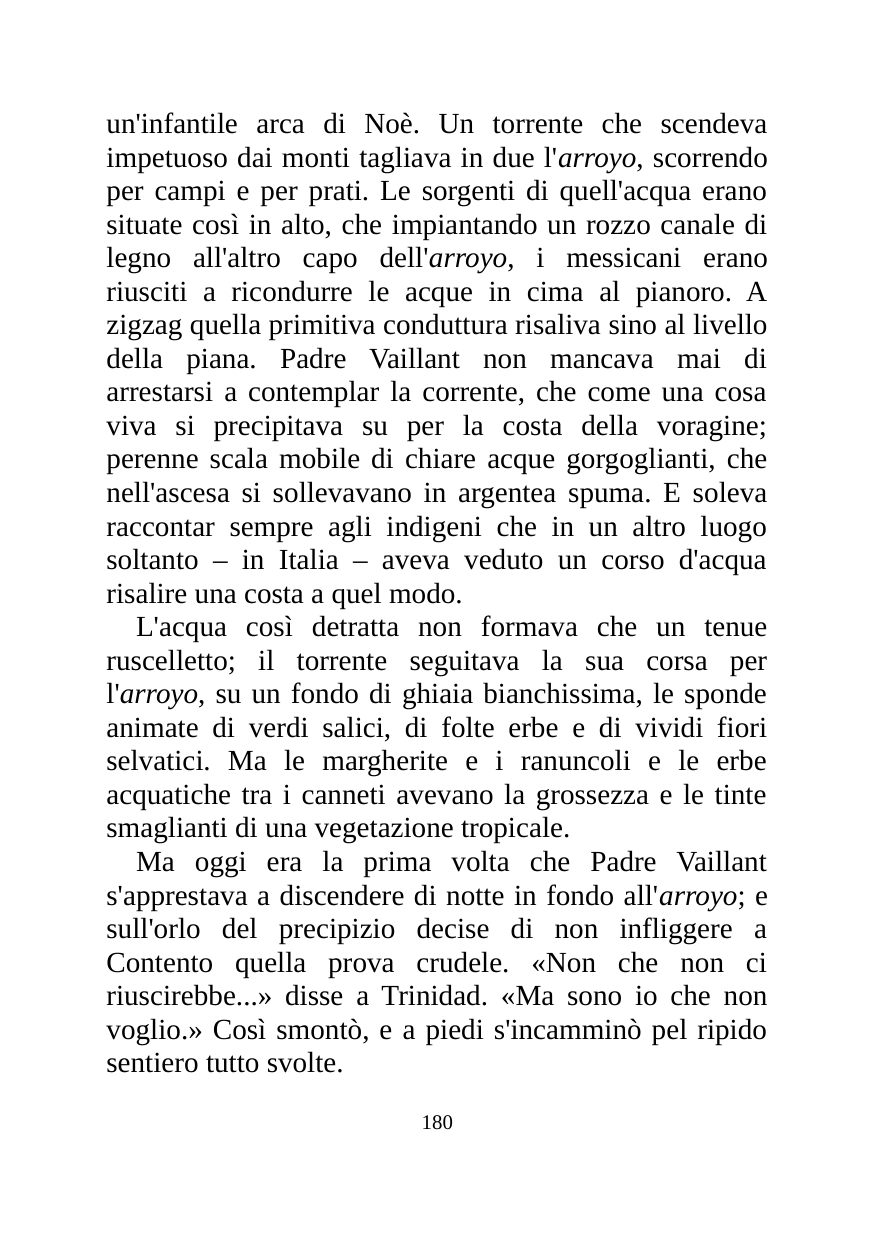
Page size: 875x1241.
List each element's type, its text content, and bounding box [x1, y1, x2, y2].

text un'infantile arca di Noè. Un torrente che scendeva impetuoso dai monti tagliava in due l'arroyo, scorrendo per campi e per prati. Le sorgenti di quell'acqua erano situate così in alto, che impiantando un rozzo canale di legno all'altro capo dell'arroyo, i messicani erano riusciti a ricondurre le acque in cima al pianoro. A zigzag quella primitiva conduttura risaliva sino al livello della piana. Padre Vaillant non mancava mai di arrestarsi a contemplar la corrente, che come una cosa viva si precipitava su per la costa della voragine; perenne scala mobile di chiare acque gorgoglianti, che nell'ascesa si sollevavano in argentea spuma. E soleva raccontar sempre agli indigeni che in un altro luogo soltanto – in Italia – aveva veduto un corso d'acqua risalire una costa a quel modo. [106, 106, 768, 609]
text L'acqua così detratta non formava che un tenue ruscelletto; il torrente seguitava la sua corsa per l'arroyo, su un fondo di ghiaia bianchissima, le sponde animate di verdi salici, di folte erbe e di vividi fiori selvatici. Ma le margherite e i ranuncoli e le erbe acquatiche tra i canneti avevano la grossezza e le tinte smaglianti di una vegetazione tropicale. [106, 609, 768, 844]
text Ma oggi era la prima volta che Padre Vaillant s'apprestava a discendere di notte in fondo all'arroyo; e sull'orlo del precipizio decise di non infliggere a Contento quella prova crudele. «Non che non ci riuscirebbe...» disse a Trinidad. «Ma sono io che non voglio.» Così smontò, e a piedi s'incamminò pel ripido sentiero tutto svolte. [106, 844, 768, 1079]
